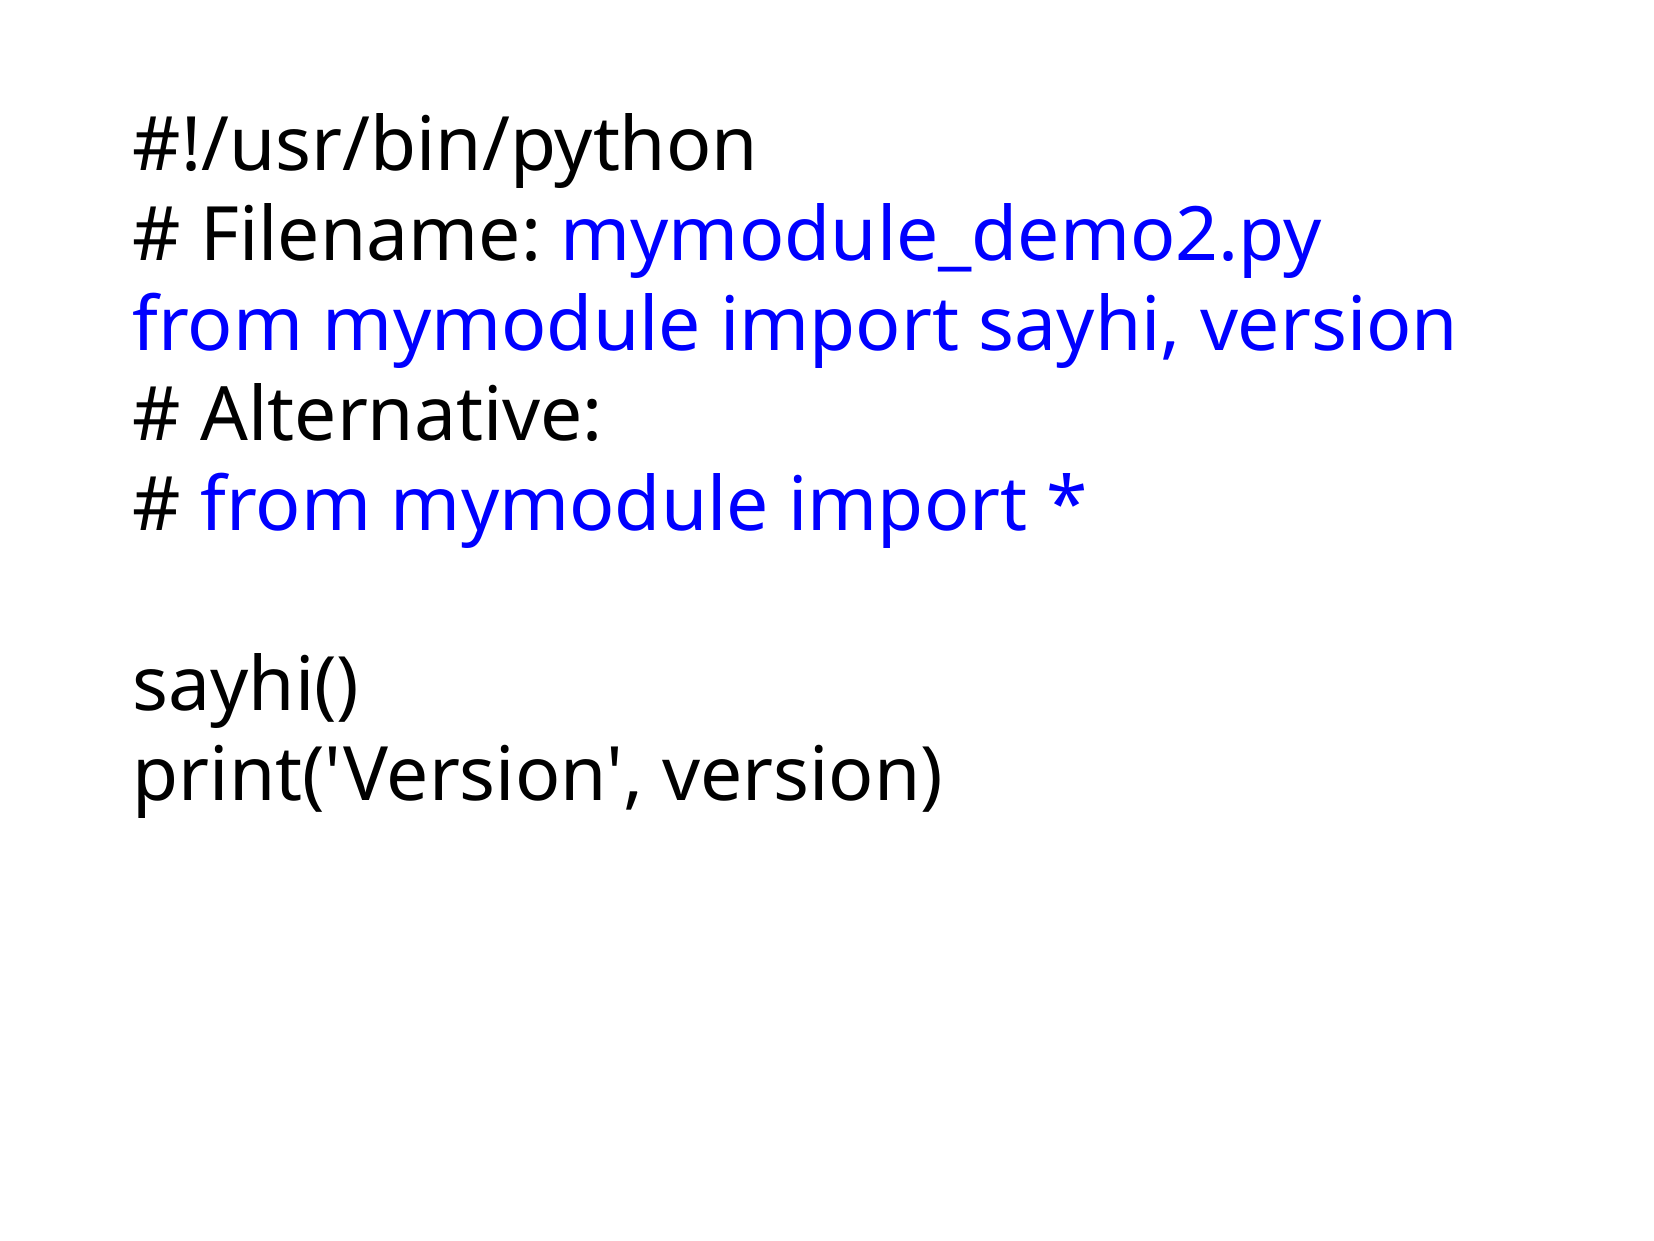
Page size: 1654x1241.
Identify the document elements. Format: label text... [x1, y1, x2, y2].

text_box #!/usr/bin/python # Filename: mymodule_demo2.py from mymodule import sayhi, version # Alternative: # from mymodule import * sayhi() print('Version', version) [117, 88, 1535, 922]
